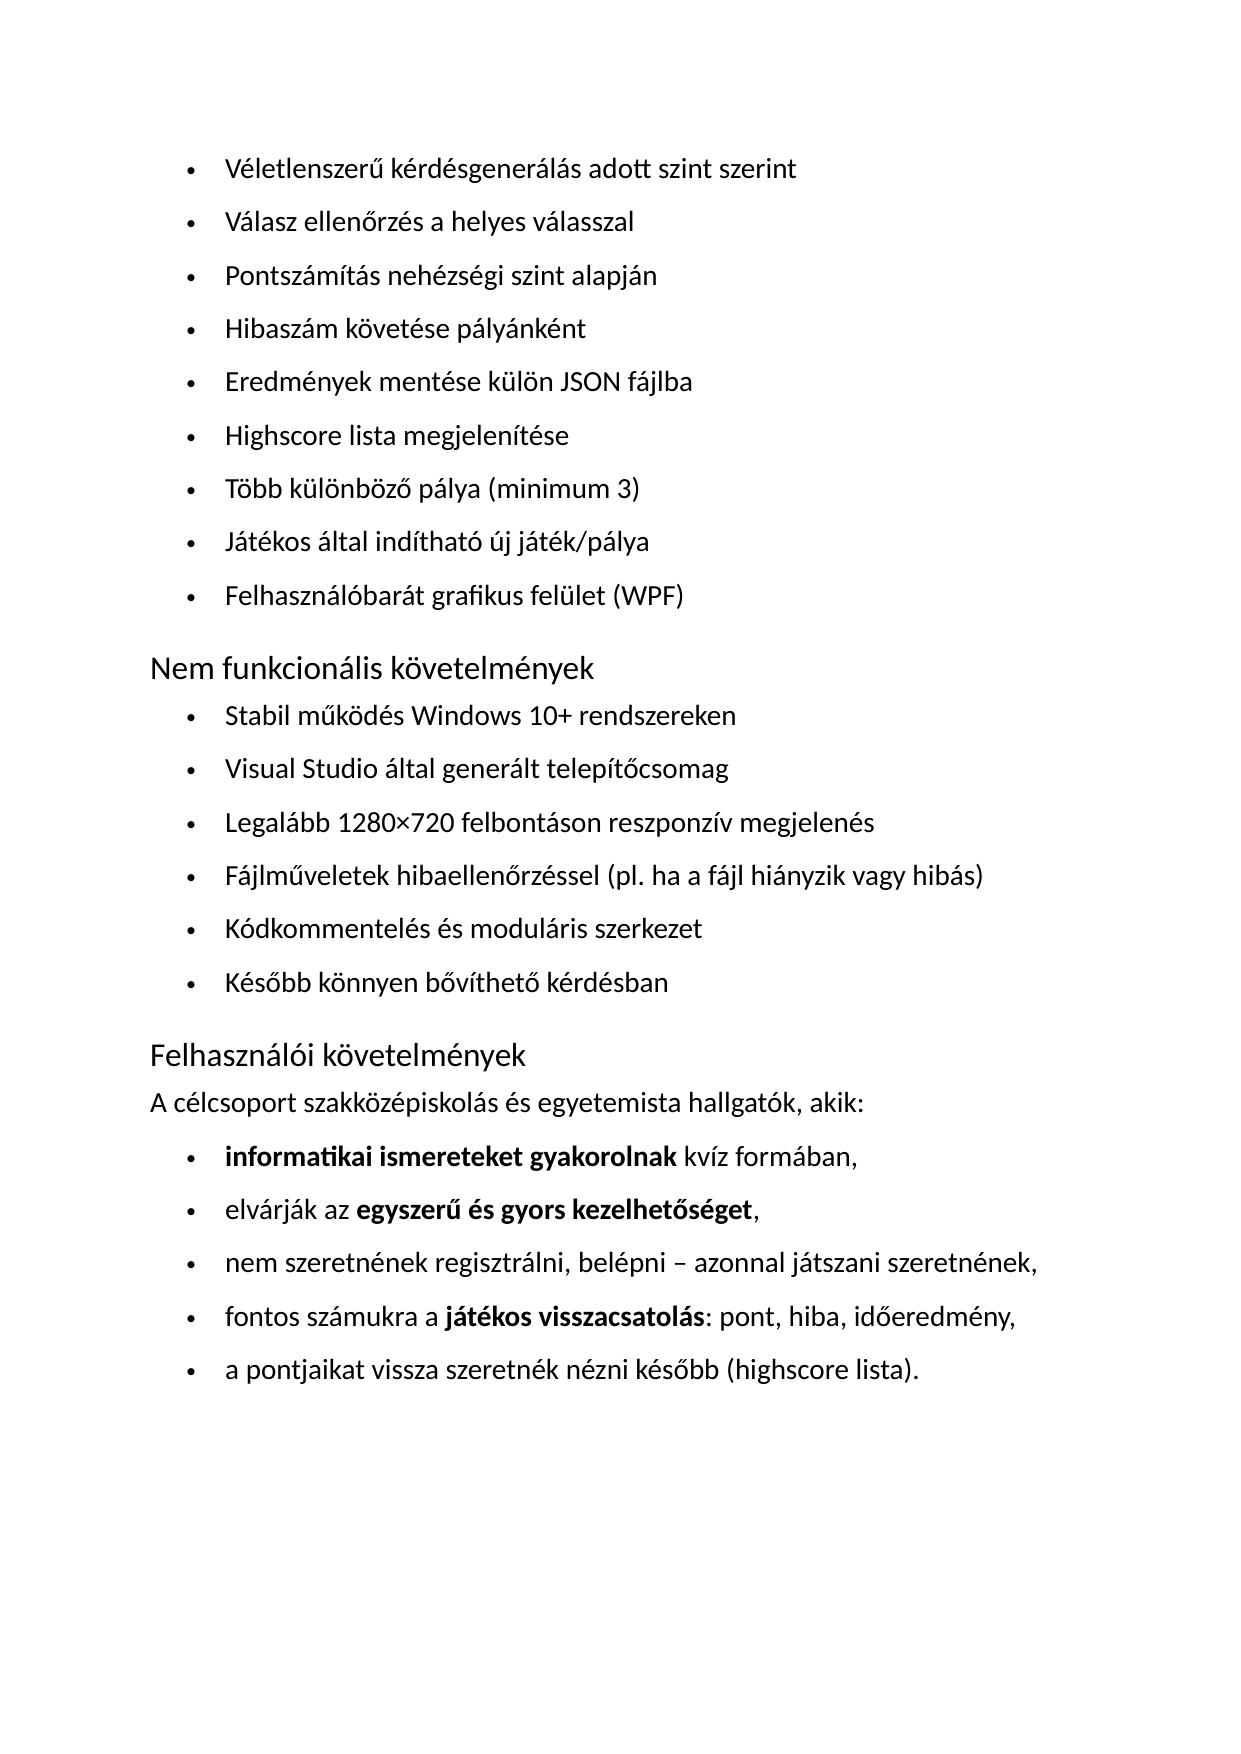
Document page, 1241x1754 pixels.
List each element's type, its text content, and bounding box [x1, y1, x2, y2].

list Felhasználóbarát grafikus felület (WPF) [187, 577, 1090, 612]
list Hibaszám követése pályánként [187, 310, 1090, 346]
list fontos számukra a játékos visszacsatolás: pont, hiba, időeredmény, [187, 1298, 1090, 1333]
text A célcsoport szakközépiskolás és egyetemista hallgatók, akik: [150, 1084, 1090, 1120]
list Fájlműveletek hibaellenőrzéssel (pl. ha a fájl hiányzik vagy hibás) [187, 857, 1090, 893]
list informatikai ismereteket gyakorolnak kvíz formában, [187, 1138, 1090, 1173]
subtitle Felhasználói követelmények [150, 1034, 1090, 1075]
list Játékos által indítható új játék/pálya [187, 523, 1090, 559]
list Több különböző pálya (minimum 3) [187, 470, 1090, 506]
list Később könnyen bővíthető kérdésban [187, 964, 1090, 999]
list a pontjaikat vissza szeretnék nézni később (highscore lista). [187, 1351, 1090, 1387]
list Legalább 1280×720 felbontáson reszponzív megjelenés [187, 804, 1090, 839]
list nem szeretnének regisztrálni, belépni – azonnal játszani szeretnének, [187, 1244, 1090, 1280]
list elvárják az egyszerű és gyors kezelhetőséget, [187, 1191, 1090, 1227]
list Visual Studio által generált telepítőcsomag [187, 751, 1090, 786]
list Kódkommentelés és moduláris szerkezet [187, 911, 1090, 946]
list Eredmények mentése külön JSON fájlba [187, 363, 1090, 399]
list Pontszámítás nehézségi szint alapján [187, 257, 1090, 292]
list Véletlenszerű kérdésgenerálás adott szint szerint [187, 150, 1090, 186]
list Stabil működés Windows 10+ rendszereken [187, 697, 1090, 733]
subtitle Nem funkcionális követelmények [150, 647, 1090, 687]
list Válasz ellenőrzés a helyes válasszal [187, 203, 1090, 239]
list Highscore lista megjelenítése [187, 417, 1090, 452]
